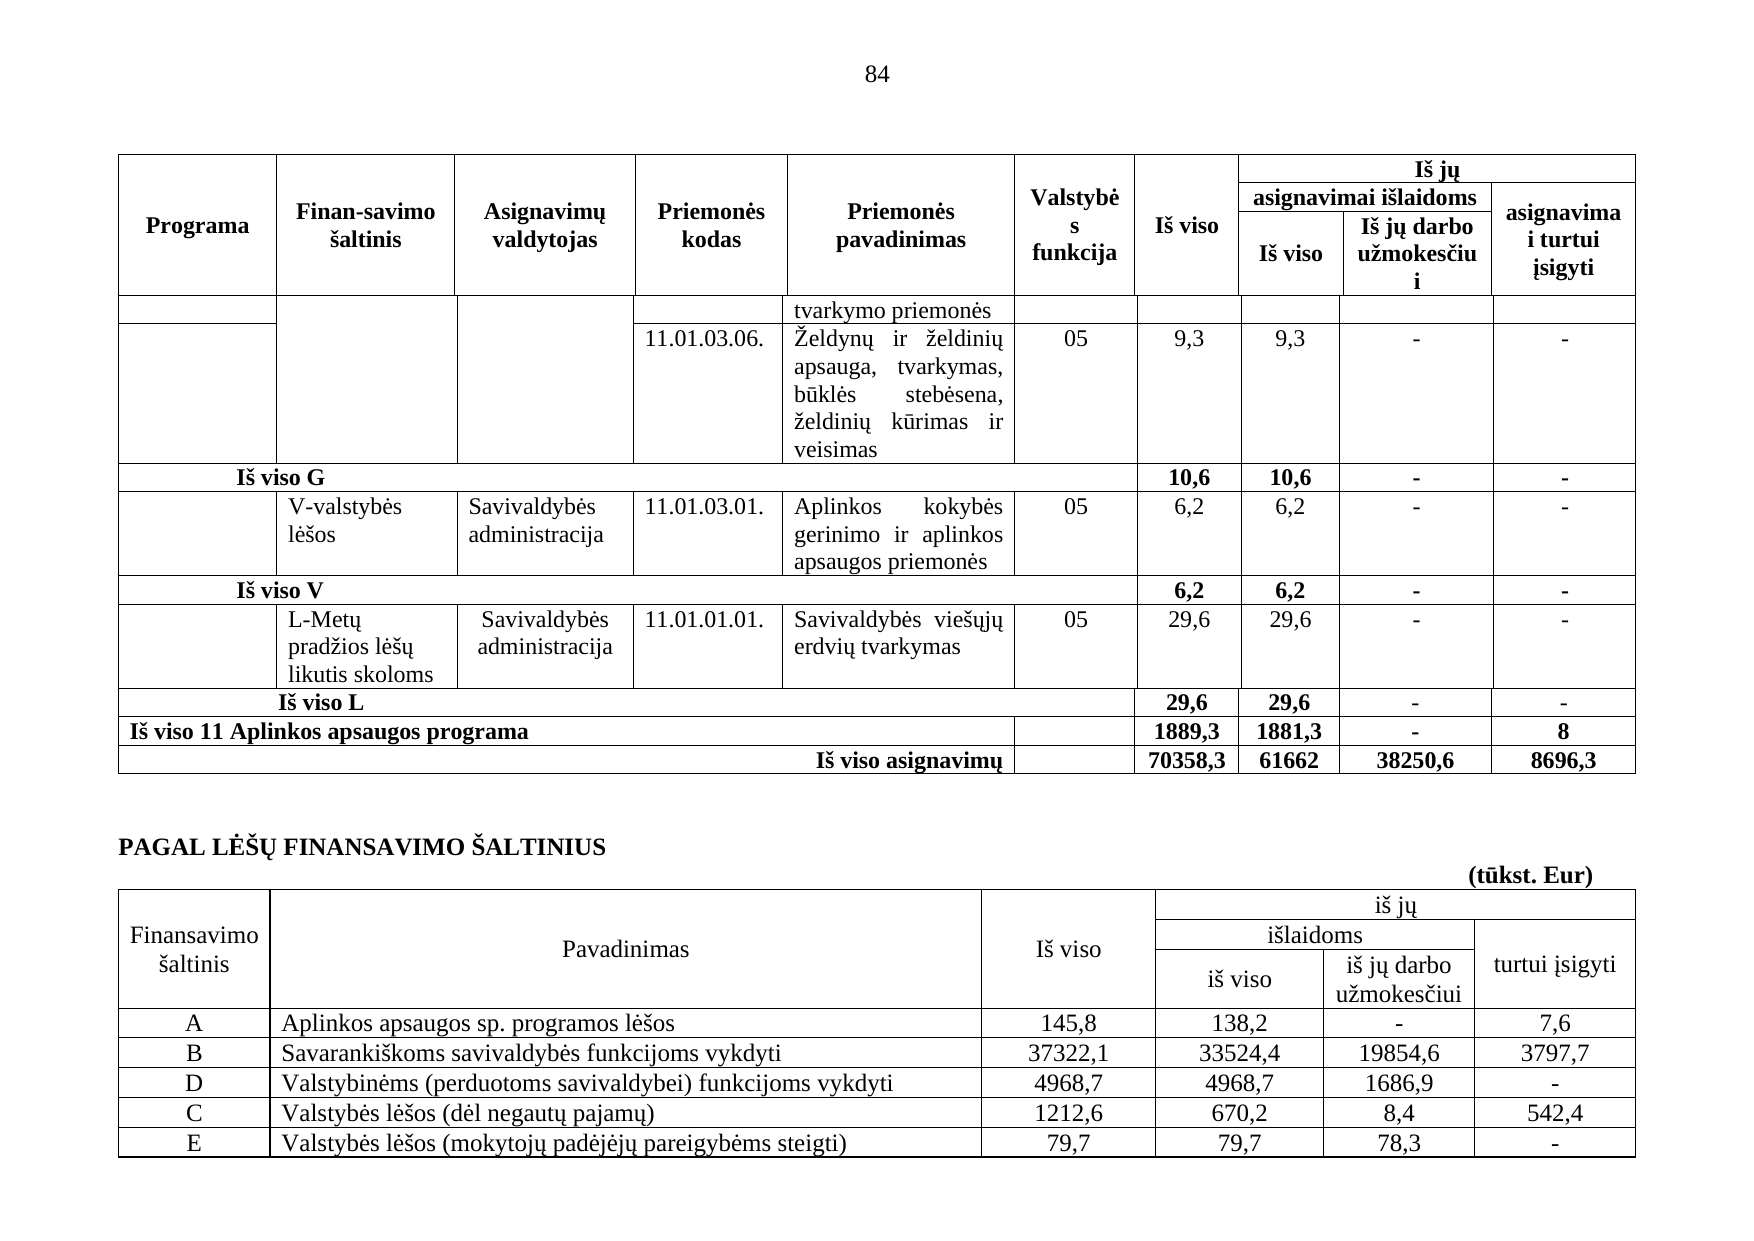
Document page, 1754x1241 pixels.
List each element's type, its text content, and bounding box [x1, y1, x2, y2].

table_cell 8696,3 [1492, 746, 1635, 773]
table_cell [458, 296, 633, 462]
table_cell - [1340, 576, 1493, 603]
table_cell 19854,6 [1324, 1038, 1474, 1067]
table_cell turtui įsigyti [1475, 920, 1635, 1007]
table_cell 11.01.03.01. [634, 492, 782, 575]
table_cell 8,4 [1324, 1098, 1474, 1127]
table_cell 1686,9 [1324, 1068, 1474, 1097]
table_cell [1015, 296, 1137, 323]
table_cell Iš viso L [119, 689, 1134, 716]
table_cell 11.01.03.06. [634, 324, 782, 462]
table_cell [119, 605, 276, 687]
table_cell 05 [1015, 324, 1137, 462]
table_cell 79,7 [1156, 1128, 1323, 1156]
table_cell 10,6 [1138, 464, 1241, 491]
table_cell 37322,1 [982, 1038, 1155, 1067]
table_cell 6,2 [1138, 576, 1241, 603]
table_cell [1015, 717, 1134, 745]
table_cell Valstybės lėšos (dėl negautų pajamų) [271, 1098, 981, 1127]
table_cell 1212,6 [982, 1098, 1155, 1127]
table_cell A [119, 1009, 269, 1037]
table_cell B [119, 1038, 269, 1067]
table_cell [119, 324, 276, 462]
table_cell - [1324, 1009, 1474, 1037]
table_cell Iš viso [1239, 212, 1343, 295]
table_cell C [119, 1098, 269, 1127]
table_cell tvarkymo priemonės [783, 296, 1014, 323]
table_cell [277, 296, 457, 462]
table_cell - [1494, 576, 1635, 603]
table_cell - [1494, 605, 1635, 687]
table_cell [1015, 746, 1134, 773]
table_cell - [1340, 492, 1493, 575]
table_cell Valstybės lėšos (mokytojų padėjėjų pareigybėms steigti) [271, 1128, 981, 1156]
table_header Asignavimų valdytojas [455, 155, 635, 295]
table_cell 33524,4 [1156, 1038, 1323, 1067]
table_cell Iš viso G [119, 464, 1137, 491]
table_header Programa [119, 155, 276, 295]
table_cell Savivaldybės viešųjų erdvių tvarkymas [783, 605, 1014, 687]
table_cell - [1494, 464, 1635, 491]
table_header Pavadinimas [271, 890, 981, 1007]
table_header Finansavimo šaltinis [119, 890, 269, 1007]
table_cell 1889,3 [1135, 717, 1238, 745]
table_cell 29,6 [1138, 605, 1241, 687]
table_cell Iš viso V [119, 576, 1137, 603]
table_header Valstybės funkcija [1015, 155, 1134, 295]
table_cell Iš viso 11 Aplinkos apsaugos programa [119, 717, 1014, 745]
table_cell 145,8 [982, 1009, 1155, 1037]
table_cell 1881,3 [1239, 717, 1339, 745]
table_cell 29,6 [1242, 605, 1339, 687]
table_cell - [1494, 324, 1635, 462]
table_cell 4968,7 [982, 1068, 1155, 1097]
table_cell 70358,3 [1135, 746, 1238, 773]
table_cell Iš viso asignavimų [119, 746, 1014, 773]
table_cell - [1475, 1068, 1635, 1097]
table_cell - [1340, 324, 1493, 462]
table_cell V-valstybės lėšos [277, 492, 457, 575]
table_cell D [119, 1068, 269, 1097]
table_cell Valstybinėms (perduotoms savivaldybei) funkcijoms vykdyti [271, 1068, 981, 1097]
table_cell 6,2 [1242, 576, 1339, 603]
table_cell 6,2 [1242, 492, 1339, 575]
table_header Priemonės pavadinimas [788, 155, 1014, 295]
table_cell 05 [1015, 605, 1137, 687]
table_cell 78,3 [1324, 1128, 1474, 1156]
table_cell 138,2 [1156, 1009, 1323, 1037]
table_cell Iš jų darbo užmokesčiui [1344, 212, 1491, 295]
table_cell asignavimai išlaidoms [1239, 183, 1491, 211]
table_cell - [1340, 296, 1493, 323]
table_cell 7,6 [1475, 1009, 1635, 1037]
table_cell [634, 296, 782, 323]
text PAGAL LĖŠŲ FINANSAVIMO ŠALTINIUS [118, 832, 1636, 861]
table_cell 38250,6 [1340, 746, 1491, 773]
table_cell Savarankiškoms savivaldybės funkcijoms vykdyti [271, 1038, 981, 1067]
table_cell - [1492, 689, 1635, 716]
table_cell Želdynų ir želdinių apsauga, tvarkymas, būklės stebėsena, želdinių kūrimas ir veisimas [783, 324, 1014, 462]
table_cell 9,3 [1138, 324, 1241, 462]
table_cell 79,7 [982, 1128, 1155, 1156]
table_cell 8 [1492, 717, 1635, 745]
table_cell išlaidoms [1156, 920, 1474, 949]
table_cell iš jų darbo užmokesčiui [1324, 950, 1474, 1007]
table_cell [119, 296, 276, 323]
table_cell 9,3 [1242, 324, 1339, 462]
table_cell 29,6 [1135, 689, 1238, 716]
table_header Iš viso [1135, 155, 1238, 295]
table_cell 05 [1015, 492, 1137, 575]
table_cell L-Metų pradžios lėšų likutis skoloms [277, 605, 457, 687]
table_cell [1242, 296, 1339, 323]
table_cell Savivaldybės administracija [458, 605, 633, 687]
table_header Priemonės kodas [636, 155, 787, 295]
table_cell - [1340, 464, 1493, 491]
table_cell 542,4 [1475, 1098, 1635, 1127]
text (tūkst. Eur) [118, 861, 1636, 889]
table_cell Savivaldybės administracija [458, 492, 633, 575]
table_cell E [119, 1128, 269, 1156]
table_cell Aplinkos kokybės gerinimo ir aplinkos apsaugos priemonės [783, 492, 1014, 575]
table_cell - [1475, 1128, 1635, 1156]
table_header iš jų [1156, 890, 1635, 919]
table_cell [119, 492, 276, 575]
table_cell 61662 [1239, 746, 1339, 773]
table_cell 29,6 [1239, 689, 1339, 716]
table_cell asignavimai turtui įsigyti [1492, 183, 1635, 295]
table_cell Aplinkos apsaugos sp. programos lėšos [271, 1009, 981, 1037]
table_cell 670,2 [1156, 1098, 1323, 1127]
table_header Iš jų [1239, 155, 1635, 182]
table_cell iš viso [1156, 950, 1323, 1007]
table_cell 6,2 [1138, 492, 1241, 575]
table_cell 4968,7 [1156, 1068, 1323, 1097]
table_cell - [1494, 492, 1635, 575]
table_cell - [1494, 296, 1635, 323]
table_cell - [1340, 717, 1491, 745]
table_cell 3797,7 [1475, 1038, 1635, 1067]
table_cell 11.01.01.01. [634, 605, 782, 687]
table_header Iš viso [982, 890, 1155, 1007]
table_cell - [1340, 605, 1493, 687]
table_header Finan-savimo šaltinis [277, 155, 454, 295]
table_cell [1138, 296, 1241, 323]
table_cell 10,6 [1242, 464, 1339, 491]
table_cell - [1340, 689, 1491, 716]
